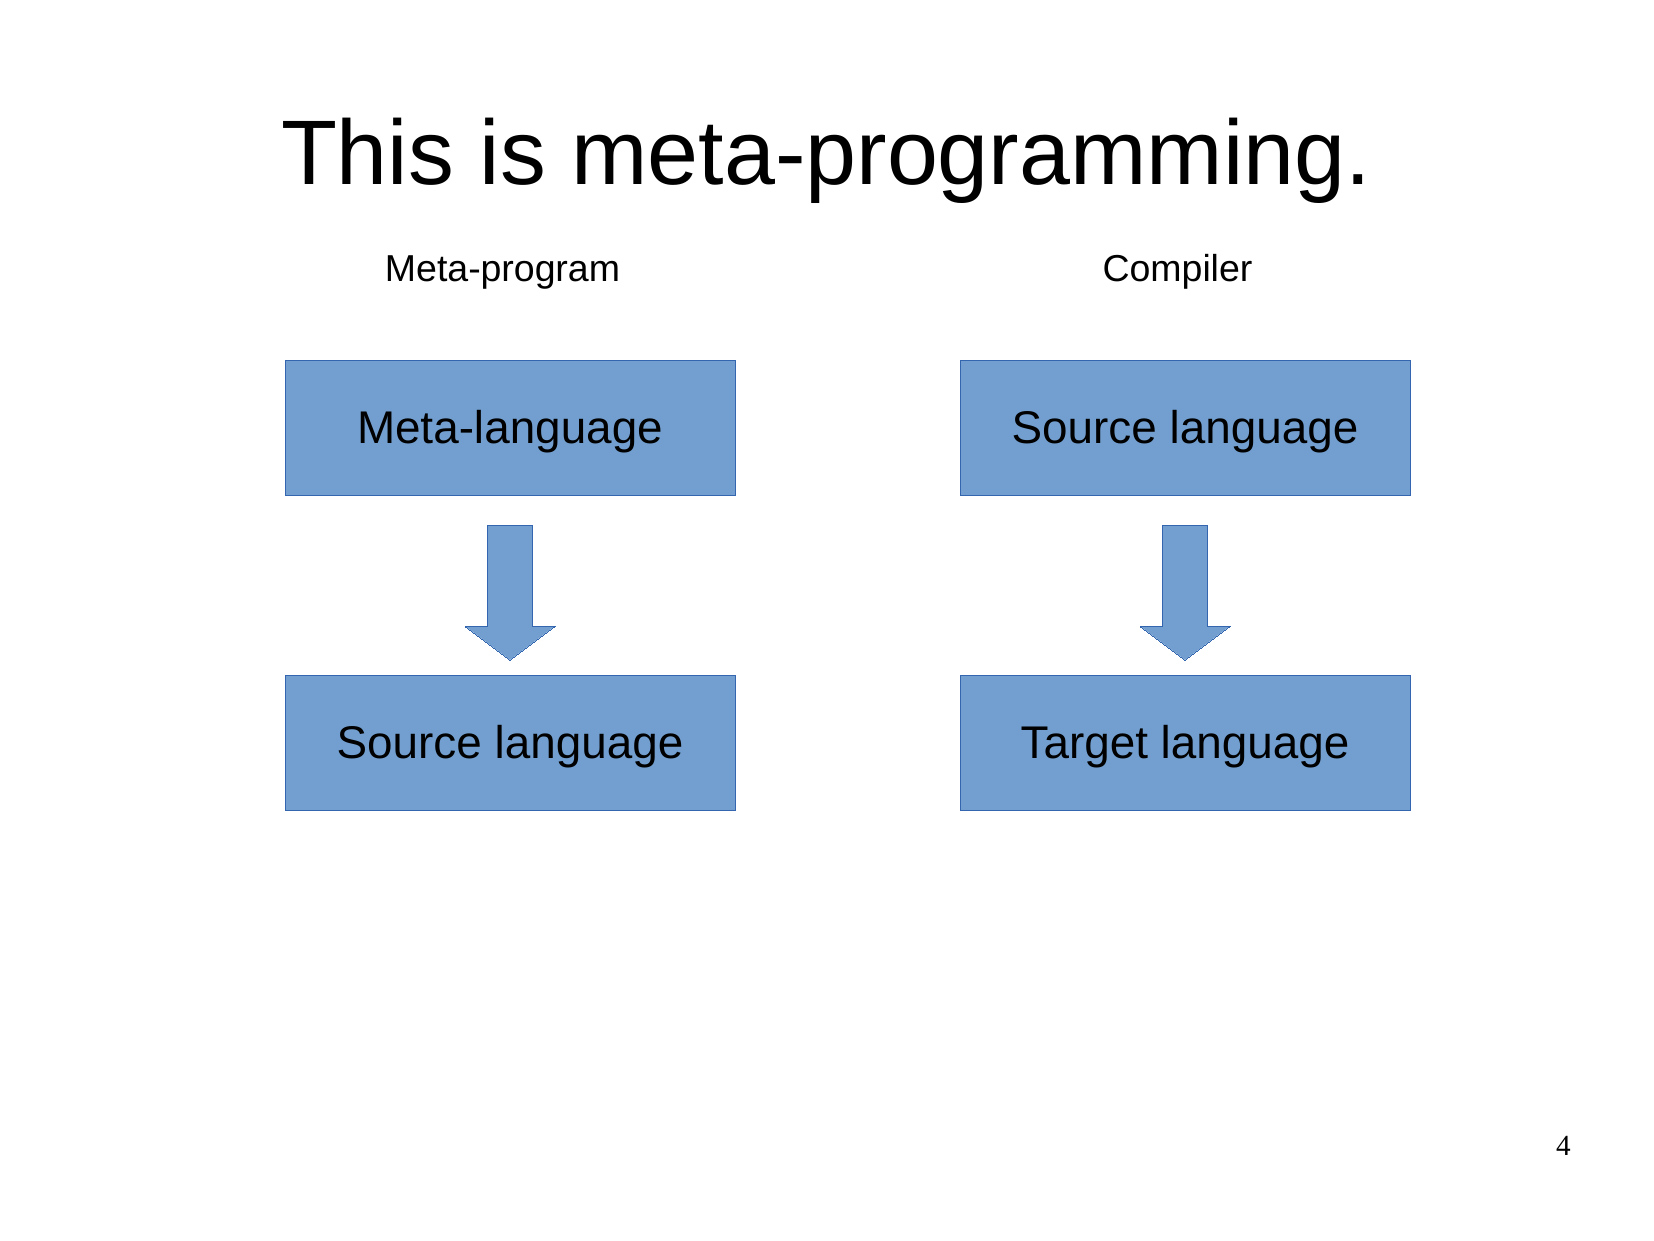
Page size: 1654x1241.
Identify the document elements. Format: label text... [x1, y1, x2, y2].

text_box Source language [285, 675, 736, 811]
text_box [1140, 525, 1231, 661]
text_box [465, 525, 556, 661]
text_box Meta-language [285, 360, 736, 496]
text_box Target language [960, 675, 1411, 811]
text_box Source language [960, 360, 1411, 496]
text_box Meta-program [315, 240, 691, 346]
text_box Compiler [990, 240, 1366, 346]
title This is meta-programming. [82, 49, 1571, 257]
